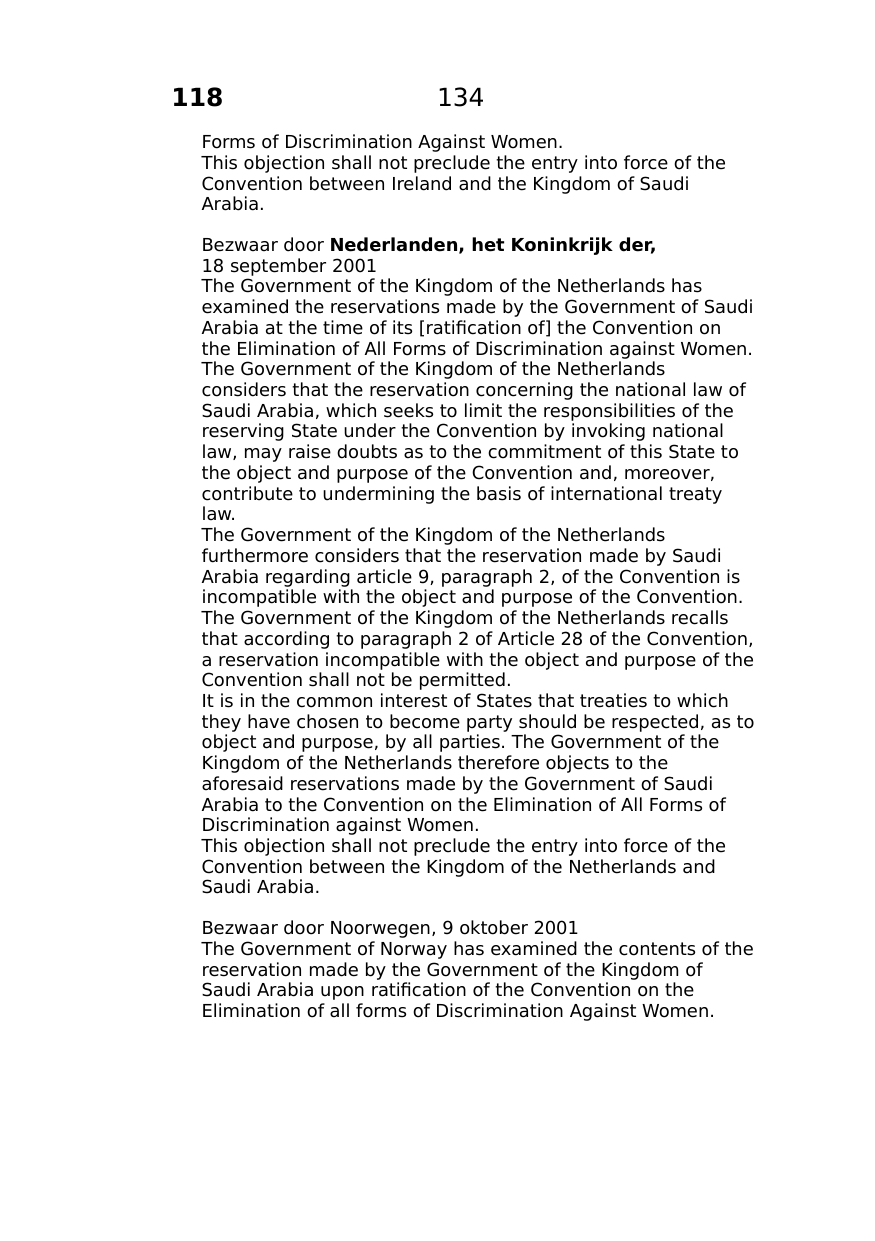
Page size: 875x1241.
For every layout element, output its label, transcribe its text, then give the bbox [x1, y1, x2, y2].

text This objection shall not preclude the entry into force of the Convention between the Kingdom of the Netherlands and Saudi Arabia. [201, 836, 756, 898]
text The Government of the Kingdom of the Netherlands considers that the reservation concerning the national law of Saudi Arabia, which seeks to limit the responsibilities of the reserving State under the Convention by invoking national law, may raise doubts as to the commitment of this State to the object and purpose of the Convention and, moreover, contribute to undermining the basis of international treaty law. [201, 359, 756, 525]
text It is in the common interest of States that treaties to which they have chosen to become party should be respected, as to object and purpose, by all parties. The Government of the Kingdom of the Netherlands therefore objects to the aforesaid reservations made by the Government of Saudi Arabia to the Convention on the Elimination of All Forms of Discrimination against Women. [201, 691, 756, 836]
text The Government of the Kingdom of the Netherlands furthermore considers that the reservation made by Saudi Arabia regarding article 9, paragraph 2, of the Convention is incompatible with the object and purpose of the Convention. The Government of the Kingdom of the Netherlands recalls that according to paragraph 2 of Article 28 of the Convention, a reservation incompatible with the object and purpose of the Convention shall not be permitted. [201, 525, 756, 691]
text The Government of Norway has examined the contents of the reservation made by the Government of the Kingdom of Saudi Arabia upon ratification of the Convention on the Elimination of all forms of Discrimination Against Women. [201, 939, 756, 1022]
text Forms of Discrimination Against Women. [201, 132, 756, 153]
text This objection shall not preclude the entry into force of the Convention between Ireland and the Kingdom of Saudi Arabia. [201, 153, 756, 215]
text Bezwaar door Noorwegen, 9 oktober 2001 [201, 918, 756, 939]
text Bezwaar door Nederlanden, het Koninkrijk der, 18 september 2001 [201, 235, 756, 276]
text The Government of the Kingdom of the Netherlands has examined the reservations made by the Government of Saudi Arabia at the time of its [ratification of] the Convention on the Elimination of All Forms of Discrimination against Women. [201, 276, 756, 359]
